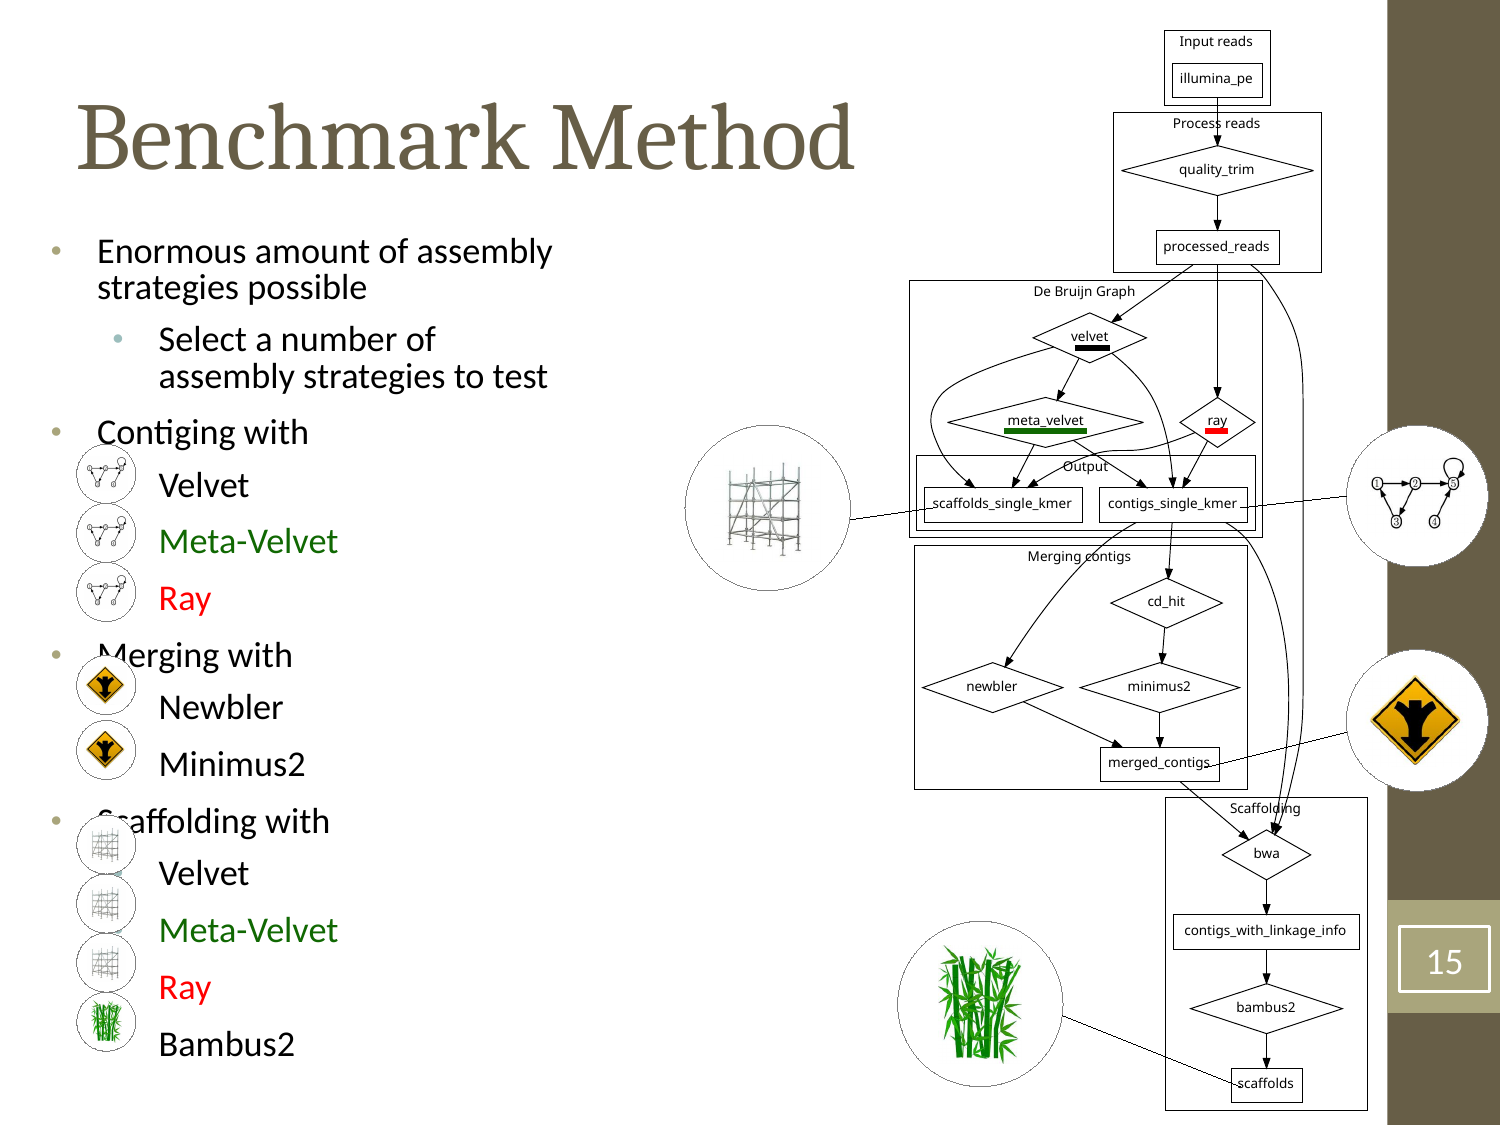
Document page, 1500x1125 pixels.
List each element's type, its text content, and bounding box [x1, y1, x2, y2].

text_box [76, 444, 136, 622]
picture [91, 1000, 122, 1043]
text_box [76, 720, 136, 780]
text_box [684, 425, 851, 591]
picture [938, 945, 1022, 1064]
picture [87, 943, 126, 982]
picture [897, 18, 1379, 1123]
text_box [76, 655, 136, 715]
picture [84, 666, 127, 705]
text_box [76, 814, 136, 1052]
picture [1365, 675, 1467, 767]
title Benchmark Method [75, 82, 1326, 195]
picture [87, 884, 126, 923]
picture [87, 825, 126, 864]
text_box [897, 921, 1064, 1087]
text_box [1346, 425, 1489, 567]
picture [84, 456, 128, 491]
picture [84, 731, 127, 770]
picture [1365, 455, 1469, 537]
list Enormous amount of assembly strategies possible Select a number of assembly strategies to test Contiging with Velvet Meta-Velvet Ray Merging with Newbler Minimus2 Scaffolding with Velvet Meta-Velvet Ray Bambus2 [35, 236, 579, 1075]
picture [84, 574, 128, 609]
text_box [1346, 649, 1489, 792]
picture [84, 515, 128, 550]
picture [714, 454, 821, 562]
